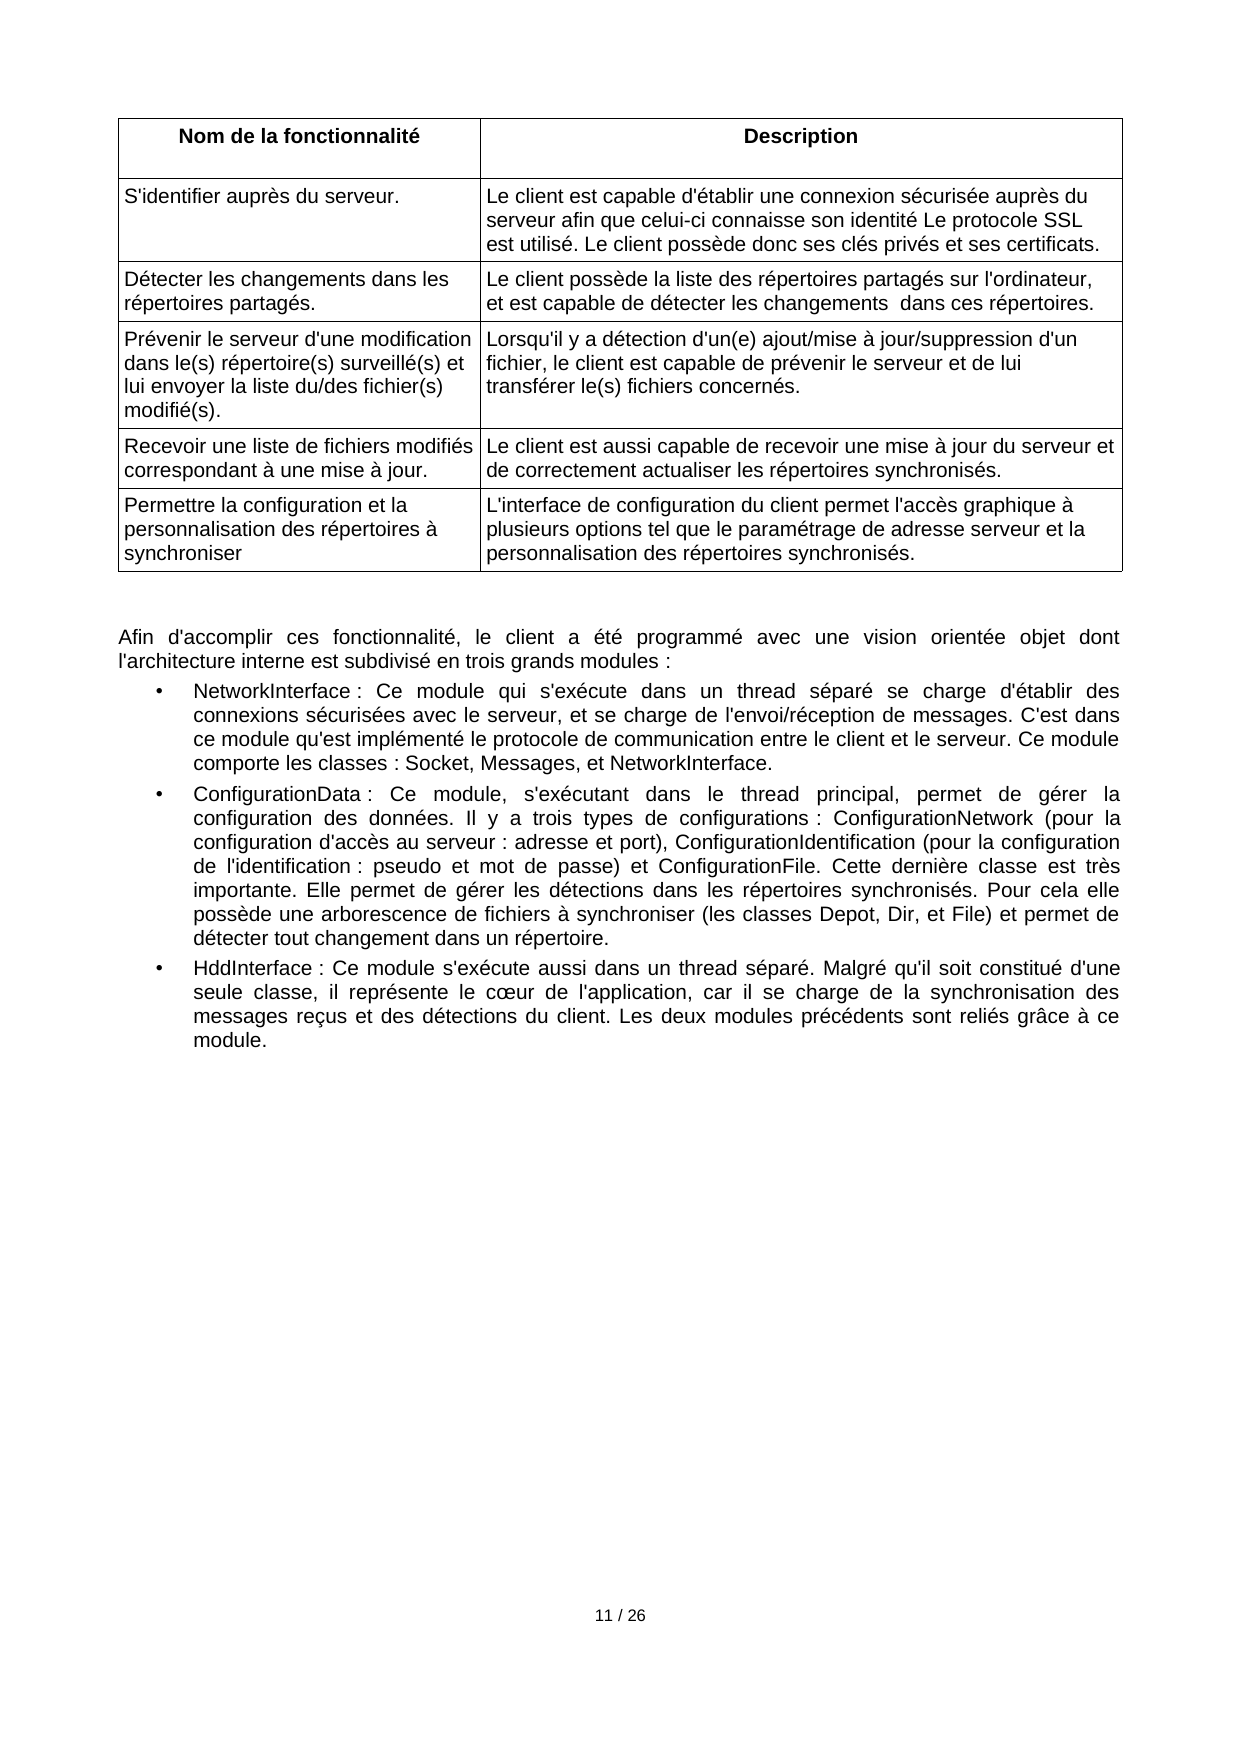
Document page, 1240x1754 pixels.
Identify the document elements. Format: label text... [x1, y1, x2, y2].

table_header Nom de la fonctionnalité [119, 119, 480, 178]
table_cell Le client possède la liste des répertoires partagés sur l'ordinateur, et est capable de détecter les changements dans ces répertoires. [481, 262, 1122, 321]
table_cell Permettre la configuration et la personnalisation des répertoires à synchroniser [119, 489, 480, 571]
table_cell Le client est capable d'établir une connexion sécurisée auprès du serveur afin que celui-ci connaisse son identité Le protocole SSL est utilisé. Le client possède donc ses clés privés et ses certificats. [481, 179, 1122, 261]
text Afin d'accomplir ces fonctionnalité, le client a été programmé avec une vision orientée objet dont l'architecture interne est subdivisé en trois grands modules : [118, 625, 1121, 673]
table_header Description [481, 119, 1122, 178]
table_cell L'interface de configuration du client permet l'accès graphique à plusieurs options tel que le paramétrage de adresse serveur et la personnalisation des répertoires synchronisés. [481, 489, 1122, 571]
list ConfigurationData : Ce module, s'exécutant dans le thread principal, permet de gérer la configuration des données. Il y a trois types de configurations : ConfigurationNetwork (pour la configuration d'accès au serveur : adresse et port), ConfigurationIdentification (pour la configuration de l'identification : pseudo et mot de passe) et ConfigurationFile. Cette dernière classe est très importante. Elle permet de gérer les détections dans les répertoires synchronisés. Pour cela elle possède une arborescence de fichiers à synchroniser (les classes Depot, Dir, et File) et permet de détecter tout changement dans un répertoire. [156, 781, 1121, 949]
table_cell Lorsqu'il y a détection d'un(e) ajout/mise à jour/suppression d'un fichier, le client est capable de prévenir le serveur et de lui transférer le(s) fichiers concernés. [481, 322, 1122, 428]
table_cell Prévenir le serveur d'une modification dans le(s) répertoire(s) surveillé(s) et lui envoyer la liste du/des fichier(s) modifié(s). [119, 322, 480, 428]
list HddInterface : Ce module s'exécute aussi dans un thread séparé. Malgré qu'il soit constitué d'une seule classe, il représente le cœur de l'application, car il se charge de la synchronisation des messages reçus et des détections du client. Les deux modules précédents sont reliés grâce à ce module. [156, 956, 1121, 1051]
table_cell Le client est aussi capable de recevoir une mise à jour du serveur et de correctement actualiser les répertoires synchronisés. [481, 429, 1122, 487]
table_cell Recevoir une liste de fichiers modifiés correspondant à une mise à jour. [119, 429, 480, 487]
table_cell Détecter les changements dans les répertoires partagés. [119, 262, 480, 321]
table_cell S'identifier auprès du serveur. [119, 179, 480, 261]
list NetworkInterface : Ce module qui s'exécute dans un thread séparé se charge d'établir des connexions sécurisées avec le serveur, et se charge de l'envoi/réception de messages. C'est dans ce module qu'est implémenté le protocole de communication entre le client et le serveur. Ce module comporte les classes : Socket, Messages, et NetworkInterface. [156, 679, 1121, 775]
